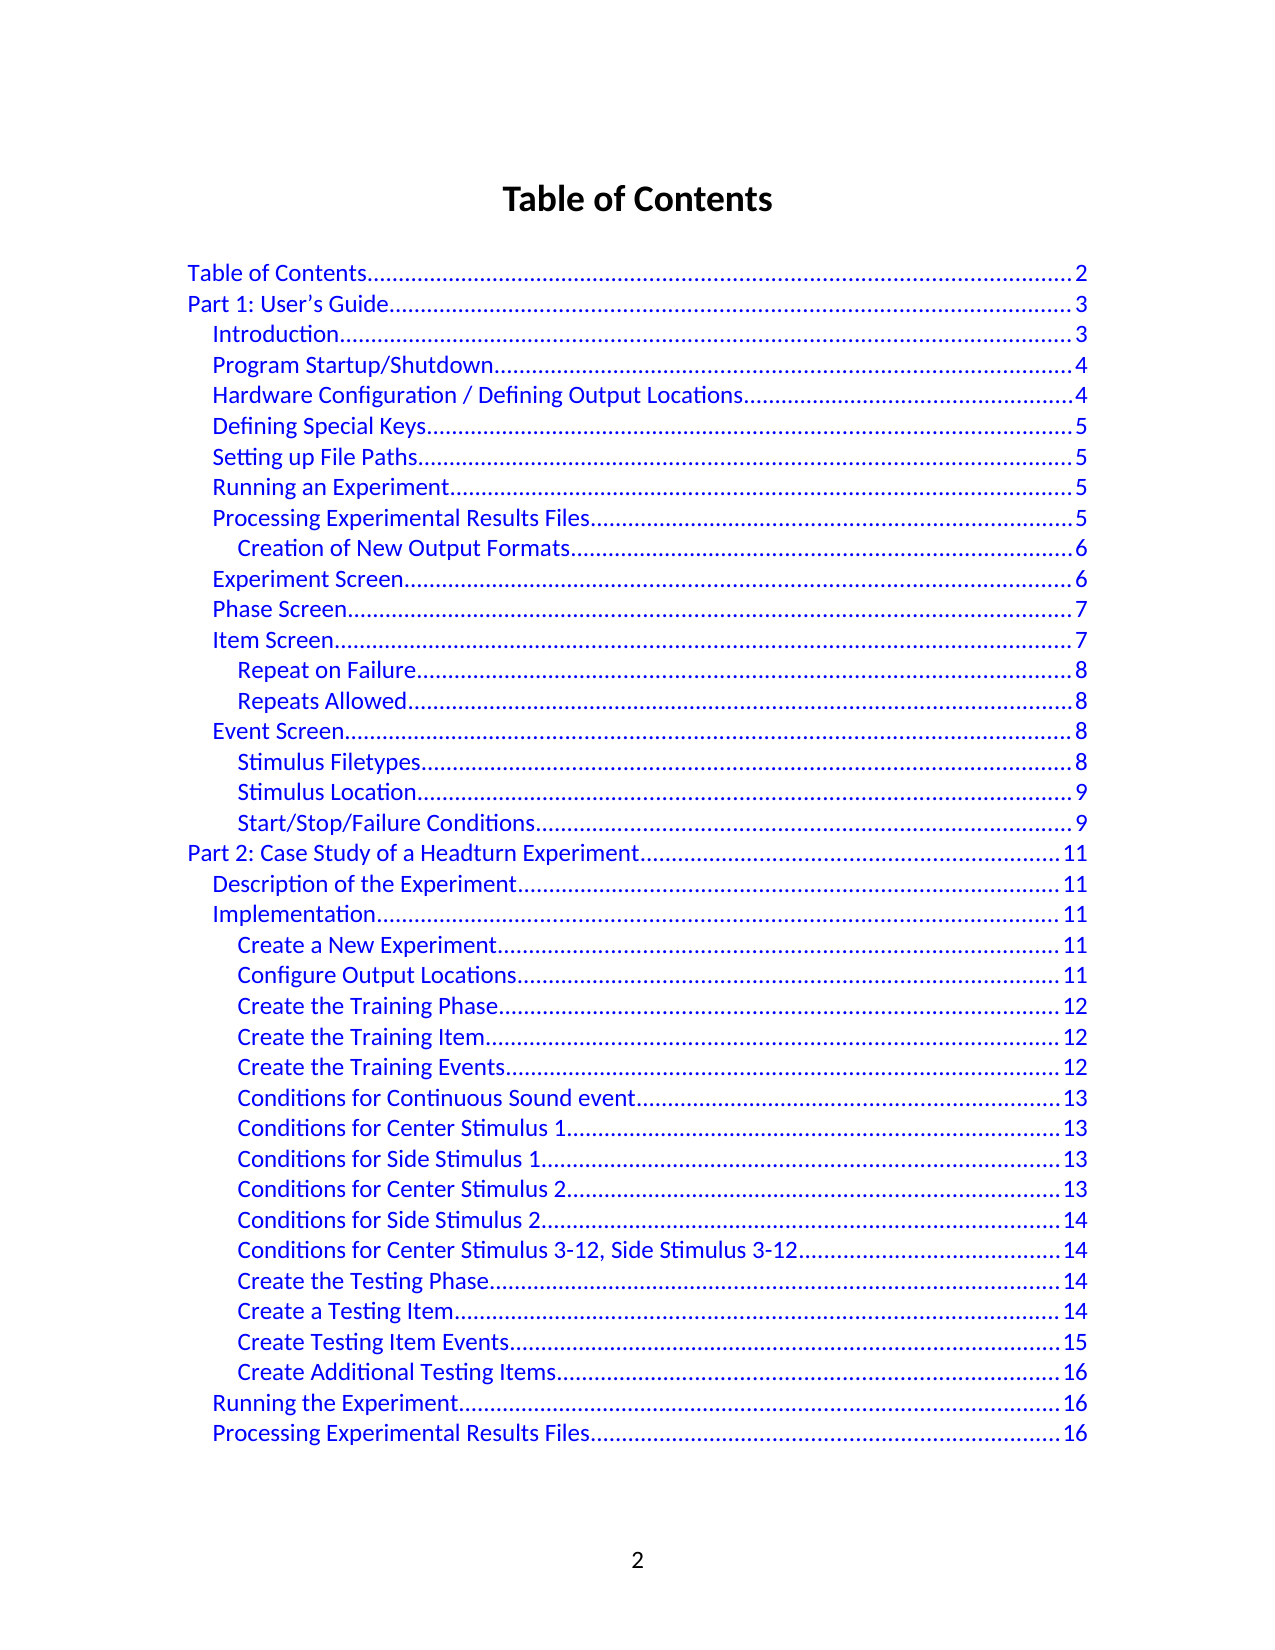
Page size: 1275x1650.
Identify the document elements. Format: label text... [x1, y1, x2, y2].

text Conditions for Center Stimulus 2 13 [237, 1173, 1087, 1204]
text Start/Stop/Failure Conditions 9 [237, 807, 1087, 837]
text Conditions for Side Stimulus 1 13 [237, 1143, 1087, 1173]
text Create a Testing Item 14 [237, 1295, 1087, 1326]
text Create the Training Events 12 [237, 1051, 1087, 1082]
subtitle Table of Contents [187, 175, 1087, 221]
text Creation of New Output Formats 6 [237, 532, 1087, 563]
text Experiment Screen 6 [212, 563, 1087, 593]
text Repeat on Failure 8 [237, 654, 1087, 685]
text Configure Output Locations 11 [237, 959, 1087, 990]
text Conditions for Center Stimulus 1 13 [237, 1112, 1087, 1143]
text Stimulus Filetypes 8 [237, 746, 1087, 776]
text Implementation 11 [212, 898, 1087, 929]
text Introduction 3 [212, 319, 1087, 349]
text Part 1: User’s Guide 3 [187, 288, 1087, 319]
text Create the Training Phase 12 [237, 990, 1087, 1021]
text Running an Experiment 5 [212, 471, 1087, 502]
text Conditions for Center Stimulus 3-12, Side Stimulus 3-12 14 [237, 1234, 1087, 1265]
text Table of Contents 2 [187, 258, 1087, 288]
text Description of the Experiment 11 [212, 868, 1087, 898]
text Stimulus Location 9 [237, 776, 1087, 807]
text Item Screen 7 [212, 624, 1087, 654]
text Hardware Configuration / Defining Output Locations 4 [212, 380, 1087, 410]
text Repeats Allowed 8 [237, 685, 1087, 715]
text Create the Training Item 12 [237, 1021, 1087, 1051]
text Processing Experimental Results Files 16 [212, 1417, 1087, 1448]
text Setting up File Paths 5 [212, 441, 1087, 471]
text Create a New Experiment 11 [237, 929, 1087, 959]
text Processing Experimental Results Files 5 [212, 502, 1087, 532]
text Defining Special Keys 5 [212, 410, 1087, 441]
text Conditions for Continuous Sound event 13 [237, 1082, 1087, 1112]
text Part 2: Case Study of a Headturn Experiment 11 [187, 837, 1087, 868]
text Create the Testing Phase 14 [237, 1265, 1087, 1295]
text Program Startup/Shutdown 4 [212, 349, 1087, 380]
text Event Screen 8 [212, 715, 1087, 746]
text Phase Screen 7 [212, 593, 1087, 624]
text Create Testing Item Events 15 [237, 1326, 1087, 1356]
text Running the Experiment 16 [212, 1387, 1087, 1417]
text Conditions for Side Stimulus 2 14 [237, 1204, 1087, 1234]
text Create Additional Testing Items 16 [237, 1356, 1087, 1387]
